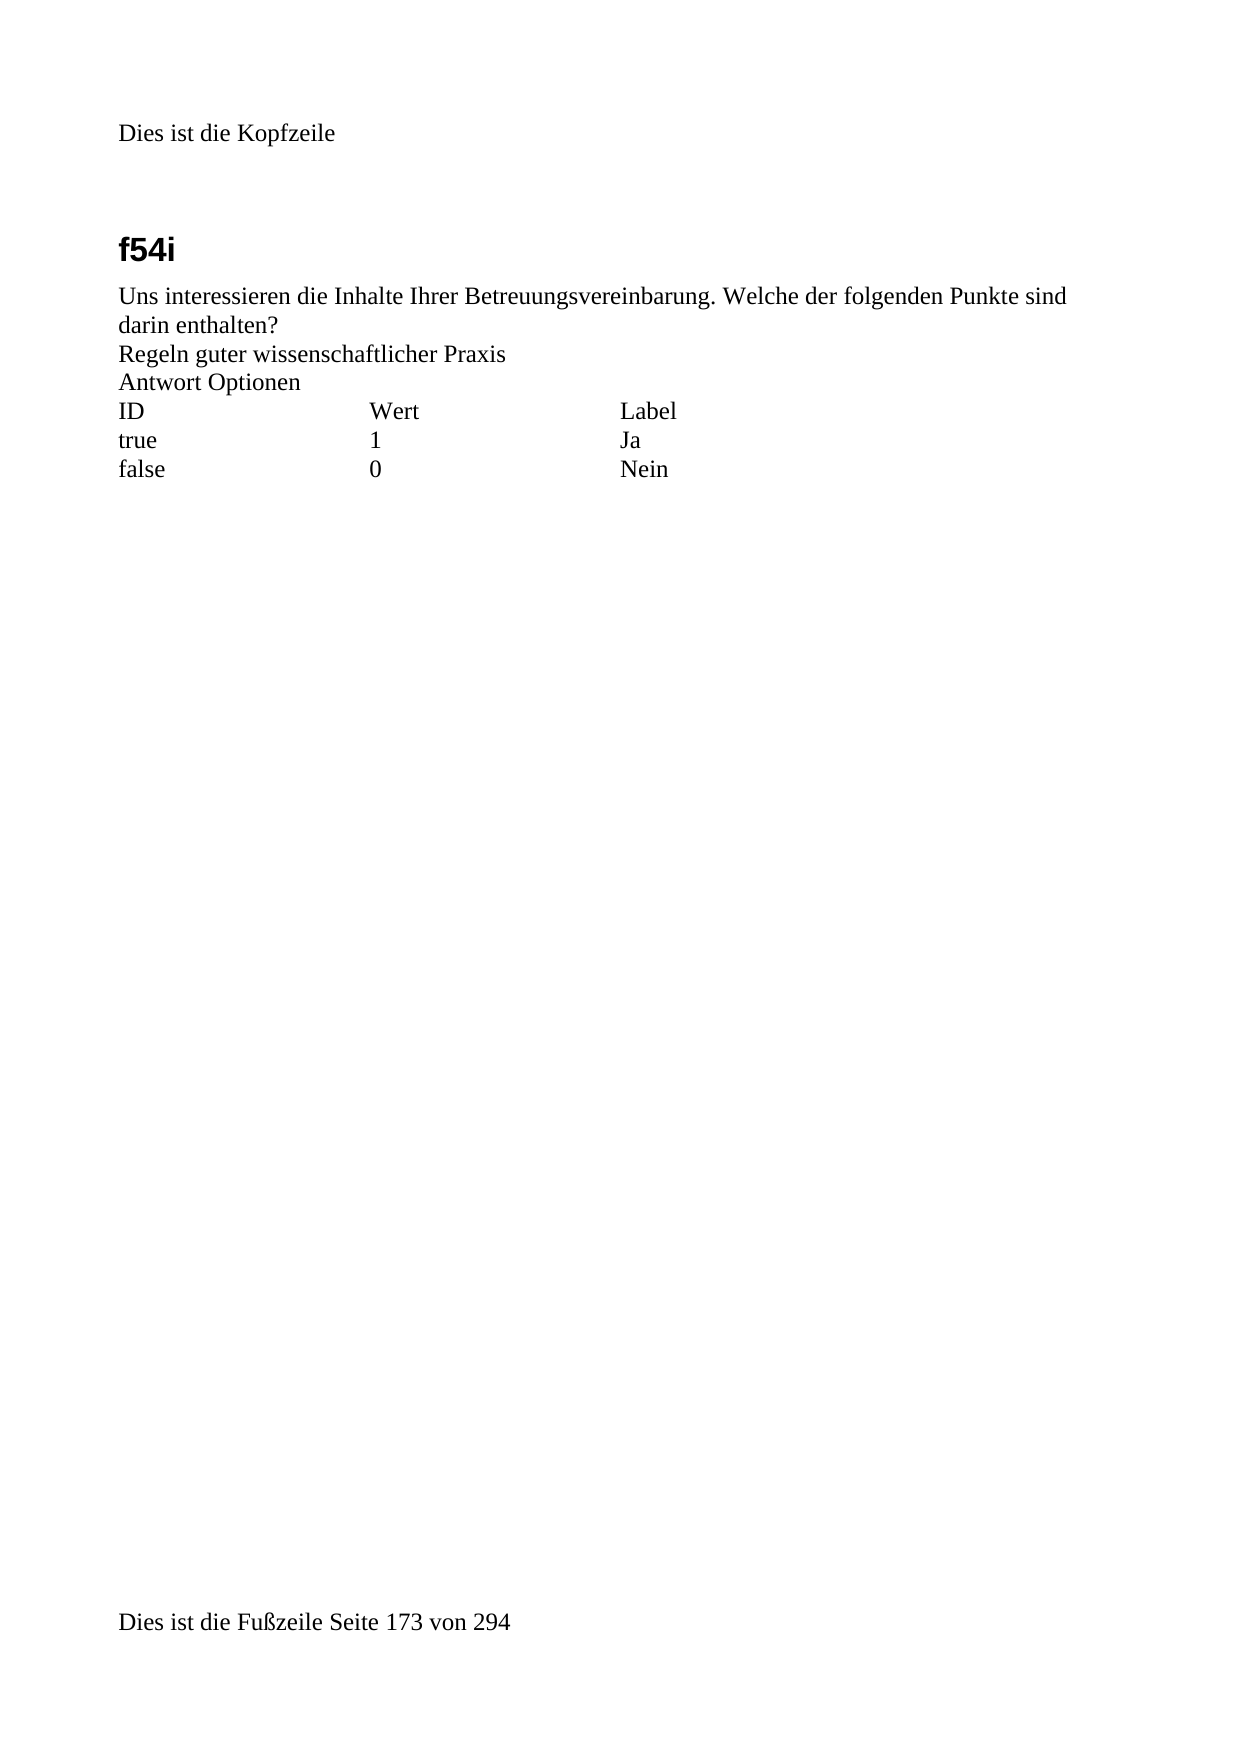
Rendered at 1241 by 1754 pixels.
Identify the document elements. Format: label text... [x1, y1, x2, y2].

table_cell Nein [620, 454, 871, 482]
text Regeln guter wissenschaftlicher Praxis [118, 339, 1122, 367]
table_header Label [620, 396, 871, 425]
table_cell false [118, 454, 369, 482]
table_header ID [118, 396, 369, 425]
table_cell Ja [620, 425, 871, 454]
table_cell 1 [369, 425, 620, 454]
table_cell 0 [369, 454, 620, 482]
text Antwort Optionen [118, 367, 1122, 396]
table_cell true [118, 425, 369, 454]
table_header Wert [369, 396, 620, 425]
subtitle f54i [118, 230, 1122, 269]
text Uns interessieren die Inhalte Ihrer Betreuungsvereinbarung. Welche der folgenden Punkte sind darin enthalten? [118, 281, 1122, 339]
